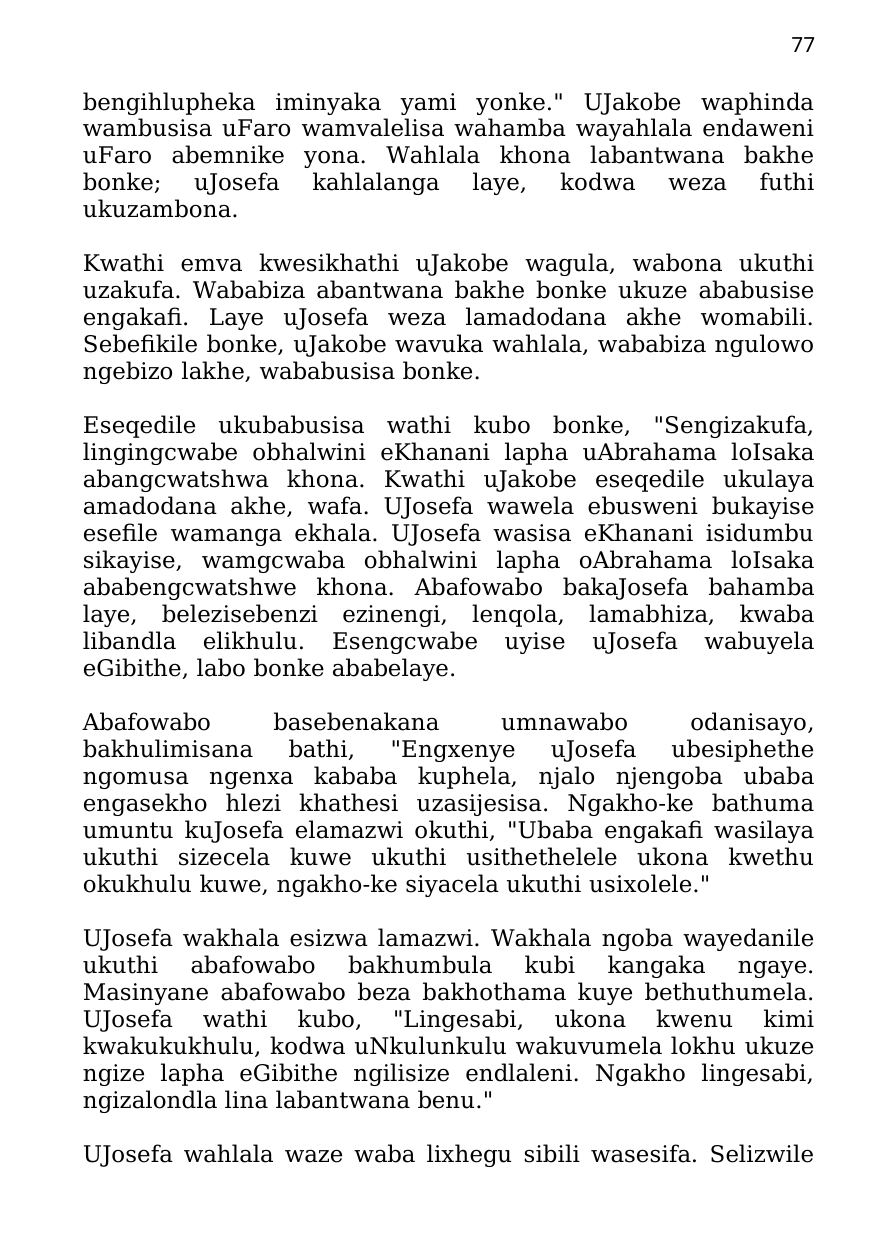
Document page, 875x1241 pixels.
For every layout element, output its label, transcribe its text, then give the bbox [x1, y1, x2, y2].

text UJosefa wahlala waze waba lixhegu sibili wasesifa. Selizwile [83, 1141, 815, 1168]
text Kwathi emva kwesikhathi uJakobe wagula, wabona ukuthi uzakufa. Wababiza abantwana bakhe bonke ukuze ababusise engakafi. Laye uJosefa weza lamadodana akhe womabili. Sebefikile bonke, uJakobe wavuka wahlala, wababiza ngulowo ngebizo lakhe, wababusisa bonke. [83, 250, 815, 385]
text UJosefa wakhala esizwa lamazwi. Wakhala ngoba wayedanile ukuthi abafowabo bakhumbula kubi kangaka ngaye. Masinyane abafowabo beza bakhothama kuye bethuthumela. UJosefa wathi kubo, "Lingesabi, ukona kwenu kimi kwakukukhulu, kodwa uNkulunkulu wakuvumela lokhu ukuze ngize lapha eGibithe ngilisize endlaleni. Ngakho lingesabi, ngizalondla lina labantwana benu." [83, 925, 815, 1114]
text Abafowabo basebenakana umnawabo odanisayo, bakhulimisana bathi, "Engxenye uJosefa ubesiphethe ngomusa ngenxa kababa kuphela, njalo njengoba ubaba engasekho hlezi khathesi uzasijesisa. Ngakho-ke bathuma umuntu kuJosefa elamazwi okuthi, "Ubaba engakafi wasilaya ukuthi sizecela kuwe ukuthi usithethelele ukona kwethu okukhulu kuwe, ngakho-ke siyacela ukuthi usixolele." [83, 709, 815, 898]
text Eseqedile ukubabusisa wathi kubo bonke, "Sengizakufa, lingingcwabe obhalwini eKhanani lapha uAbrahama loIsaka abangcwatshwa khona. Kwathi uJakobe eseqedile ukulaya amadodana akhe, wafa. UJosefa wawela ebusweni bukayise esefile wamanga ekhala. UJosefa wasisa eKhanani isidumbu sikayise, wamgcwaba obhalwini lapha oAbrahama loIsaka ababengcwatshwe khona. Abafowabo bakaJosefa bahamba laye, belezisebenzi ezinengi, lenqola, lamabhiza, kwaba libandla elikhulu. Esengcwabe uyise uJosefa wabuyela eGibithe, labo bonke ababelaye. [83, 412, 815, 682]
text bengihlupheka iminyaka yami yonke." UJakobe waphinda wambusisa uFaro wamvalelisa wahamba wayahlala endaweni uFaro abemnike yona. Wahlala khona labantwana bakhe bonke; uJosefa kahlalanga laye, kodwa weza futhi ukuzambona. [83, 88, 815, 223]
